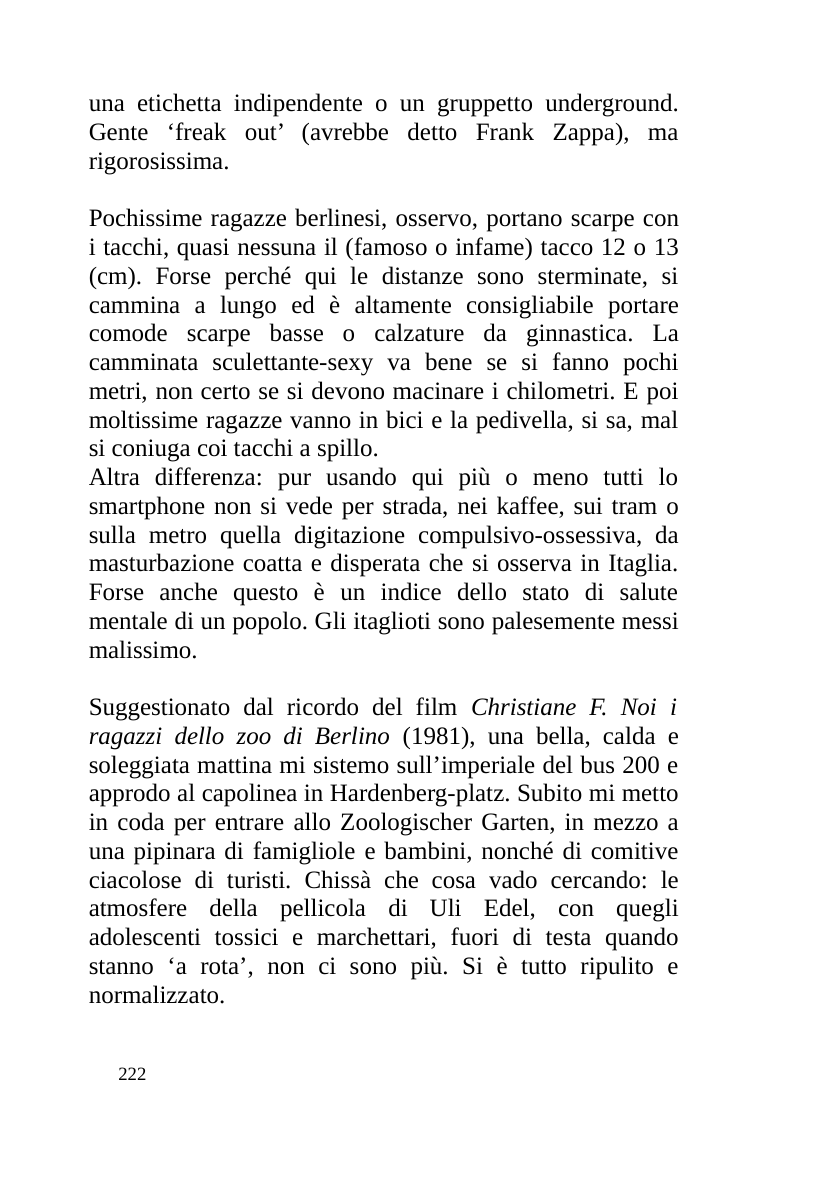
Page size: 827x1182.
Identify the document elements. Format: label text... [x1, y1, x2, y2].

text Pochissime ragazze berlinesi, osservo, portano scarpe con i tacchi, quasi nessuna il (famoso o infame) tacco 12 o 13 (cm). Forse perché qui le distanze sono sterminate, si cammina a lungo ed è altamente consigliabile portare comode scarpe basse o calzature da ginnastica. La camminata sculettante-sexy va bene se si fanno pochi metri, non certo se si devono macinare i chilometri. E poi moltissime ragazze vanno in bici e la pedivella, si sa, mal si coniuga coi tacchi a spillo. [88, 203, 679, 462]
text Altra differenza: pur usando qui più o meno tutti lo smartphone non si vede per strada, nei kaffee, sui tram o sulla metro quella digitazione compulsivo-ossessiva, da masturbazione coatta e disperata che si osserva in Itaglia. Forse anche questo è un indice dello stato di salute mentale di un popolo. Gli itaglioti sono palesemente messi malissimo. [88, 462, 679, 663]
text una etichetta indipendente o un gruppetto underground. Gente ‘freak out’ (avrebbe detto Frank Zappa), ma rigorosissima. [88, 88, 679, 175]
text Suggestionato dal ricordo del film Christiane F. Noi i ragazzi dello zoo di Berlino (1981), una bella, calda e soleggiata mattina mi sistemo sull’imperiale del bus 200 e approdo al capolinea in Hardenberg-platz. Subito mi metto in coda per entrare allo Zoologischer Garten, in mezzo a una pipinara di famigliole e bambini, nonché di comitive ciacolose di turisti. Chissà che cosa vado cercando: le atmosfere della pellicola di Uli Edel, con quegli adolescenti tossici e marchettari, fuori di testa quando stanno ‘a rota’, non ci sono più. Si è tutto ripulito e normalizzato. [88, 692, 679, 1008]
